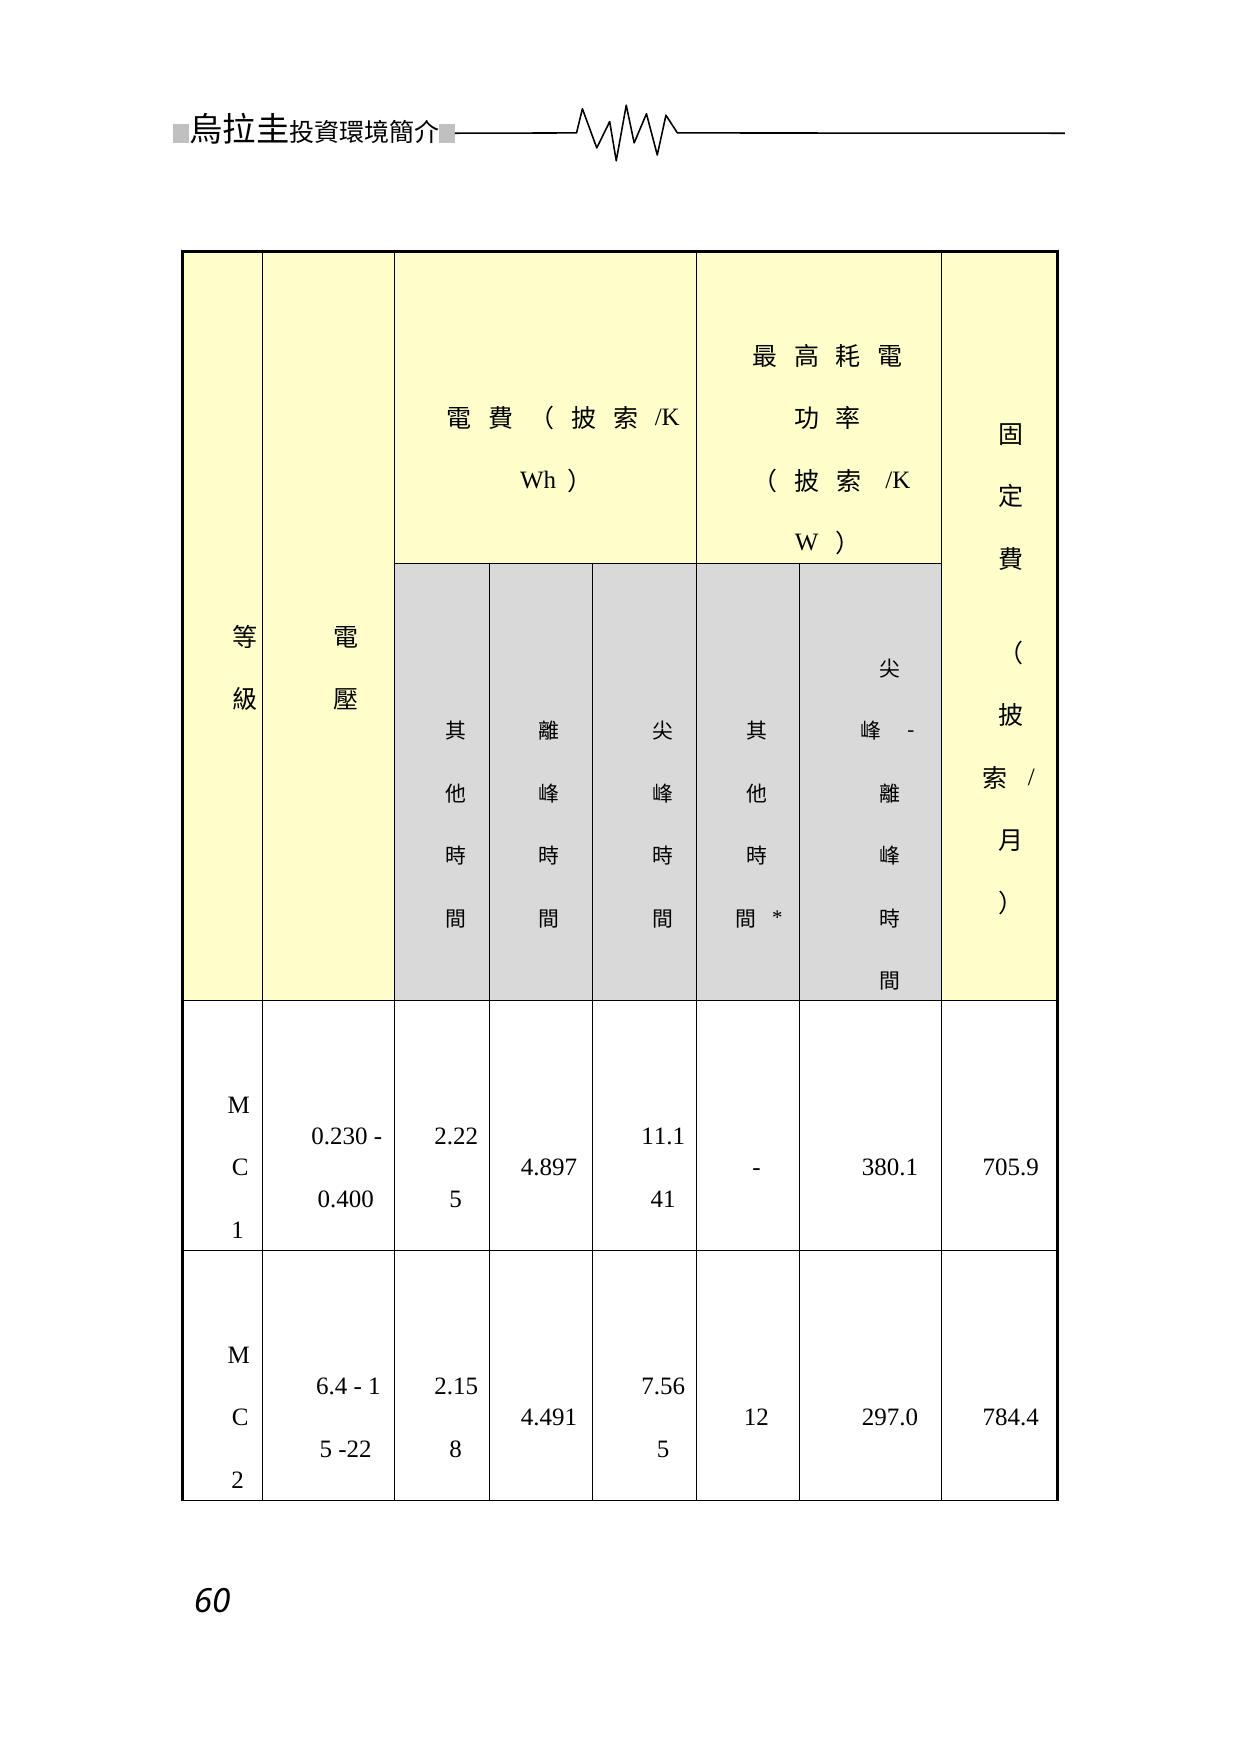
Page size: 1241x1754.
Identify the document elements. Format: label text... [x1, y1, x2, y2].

table_cell 705.9 [942, 1001, 1056, 1250]
table_cell 尖峰時間 [593, 564, 696, 1000]
table_header 電壓 [263, 253, 394, 1000]
table_cell 11.141 [593, 1001, 696, 1250]
table_header 等級 [184, 253, 262, 1000]
table_cell 4.491 [490, 1251, 592, 1500]
table_cell 尖峰-離峰時間 [800, 564, 941, 1000]
table_cell 其他時間* [697, 564, 799, 1000]
table_cell - [697, 1001, 799, 1250]
table_cell 其他時間 [395, 564, 489, 1000]
table_cell 2.158 [395, 1251, 489, 1500]
table_header 固定費 （披索/月） [942, 253, 1056, 1000]
table_cell 784.4 [942, 1251, 1056, 1500]
table_cell 4.897 [490, 1001, 592, 1250]
table_header 最高耗電功率 （披索/KW） [697, 253, 941, 563]
table_cell MC1 [184, 1001, 262, 1250]
table_cell 380.1 [800, 1001, 941, 1250]
table_header 電費（披索/KWh） [395, 253, 696, 563]
table_cell 6.4 - 15 -22 [263, 1251, 394, 1500]
table_cell 0.230 - 0.400 [263, 1001, 394, 1250]
table_cell 離峰時間 [490, 564, 592, 1000]
table_cell 297.0 [800, 1251, 941, 1500]
table_cell 2.225 [395, 1001, 489, 1250]
table_cell MC2 [184, 1251, 262, 1500]
table_cell 7.565 [593, 1251, 696, 1500]
table_cell 12 [697, 1251, 799, 1500]
